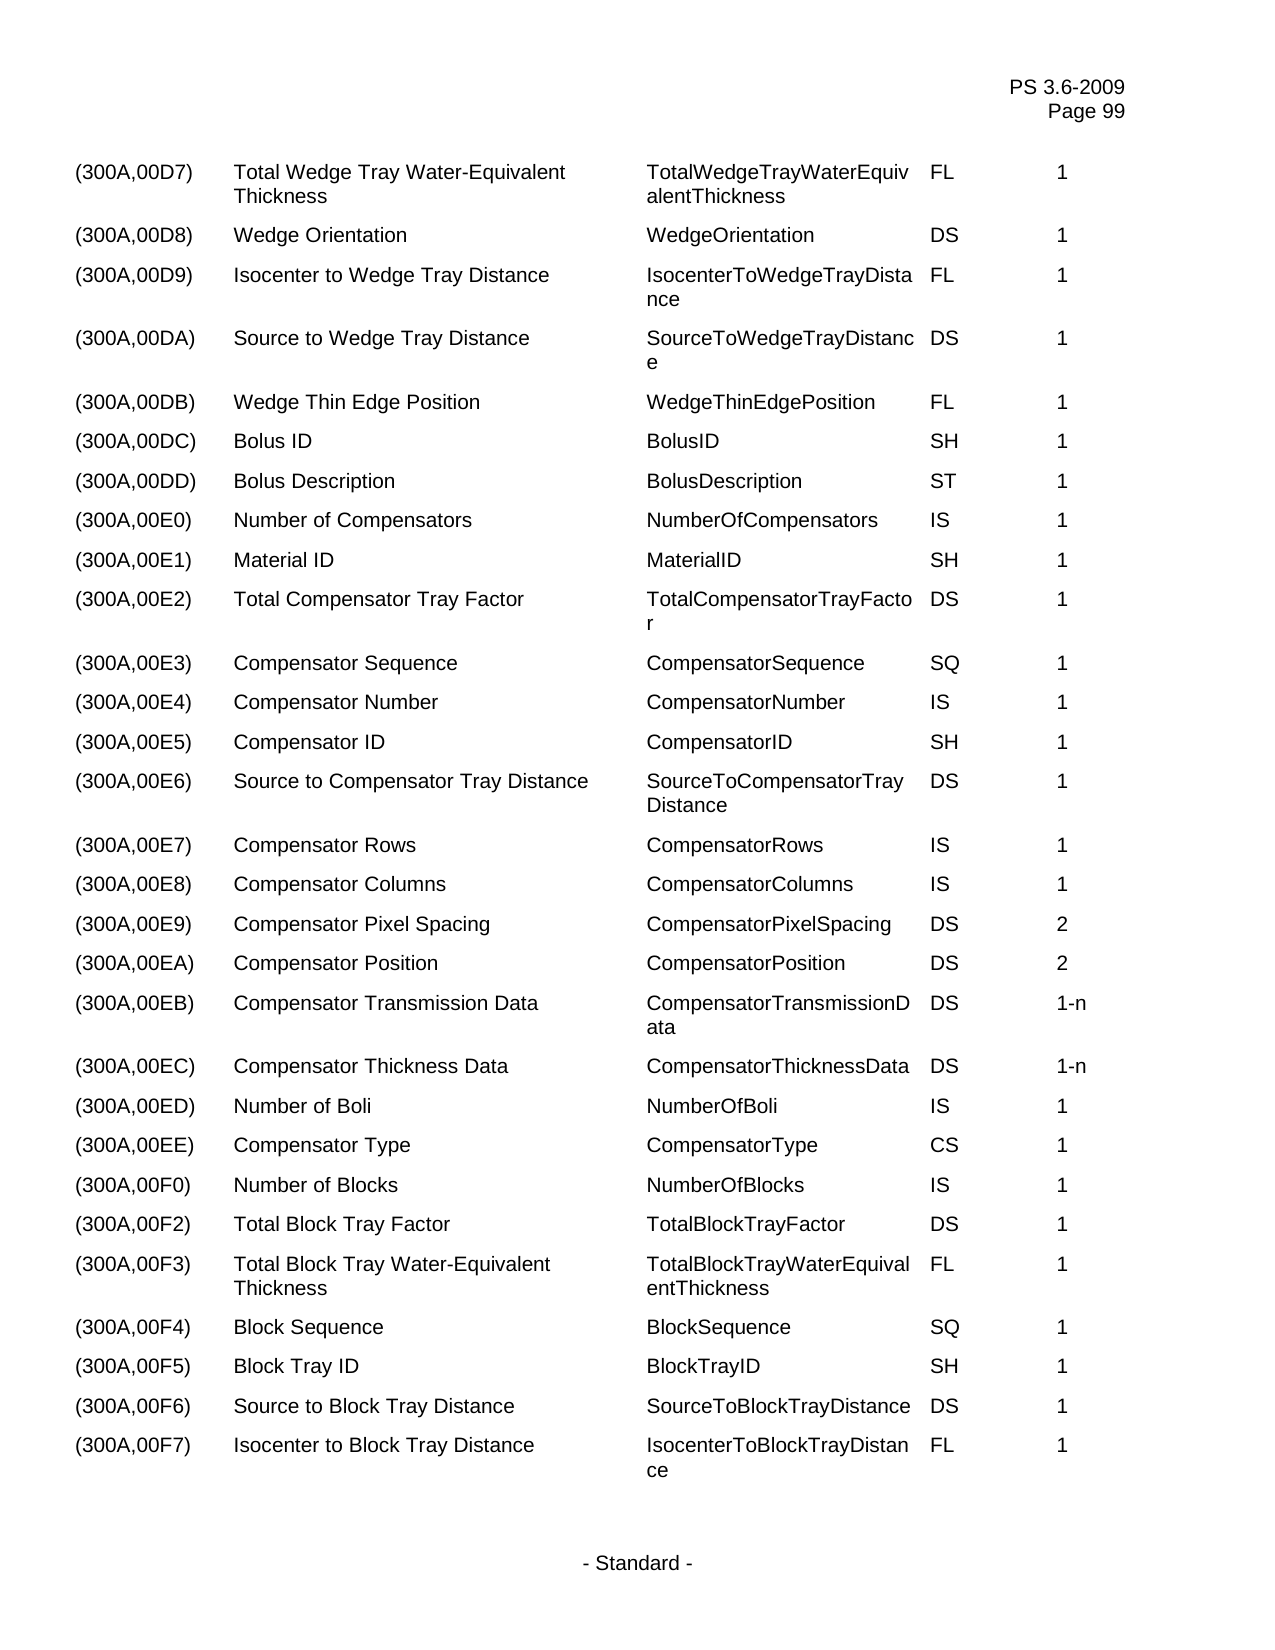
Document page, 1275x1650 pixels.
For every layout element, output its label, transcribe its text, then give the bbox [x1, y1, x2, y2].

table_cell (300A,00E3) [68, 641, 226, 681]
table_cell [1116, 823, 1211, 862]
table_cell FL [923, 380, 1049, 419]
table_cell SourceToBlockTrayDistance [639, 1384, 923, 1424]
table_cell TotalWedgeTrayWaterEquivalentThickness [639, 150, 923, 213]
table_cell CompensatorRows [639, 823, 923, 862]
table_cell Isocenter to Block Tray Distance [226, 1424, 639, 1487]
table_cell [1116, 1424, 1211, 1487]
table_cell Total Compensator Tray Factor [226, 578, 639, 641]
table_cell IS [923, 1163, 1049, 1202]
table_cell (300A,00EE) [68, 1124, 226, 1163]
table_cell DS [923, 578, 1049, 641]
table_cell 1 [1049, 681, 1116, 720]
table_cell (300A,00E9) [68, 902, 226, 941]
table_cell DS [923, 1384, 1049, 1424]
table_cell Compensator Position [226, 941, 639, 981]
table_cell (300A,00E7) [68, 823, 226, 862]
table_cell [1116, 1084, 1211, 1123]
table_cell IsocenterToBlockTrayDistance [639, 1424, 923, 1487]
table_cell DS [923, 941, 1049, 981]
table_cell CompensatorPixelSpacing [639, 902, 923, 941]
table_cell SH [923, 1345, 1049, 1384]
table_cell [1116, 1345, 1211, 1384]
table_cell WedgeOrientation [639, 214, 923, 253]
table_cell 1 [1049, 214, 1116, 253]
table_cell (300A,00E6) [68, 760, 226, 823]
table_cell Compensator ID [226, 720, 639, 759]
table_cell FL [923, 150, 1049, 213]
table_cell 1 [1049, 760, 1116, 823]
table_cell [1116, 1384, 1211, 1424]
table_cell Block Tray ID [226, 1345, 639, 1384]
table_cell FL [923, 253, 1049, 317]
table_cell 1 [1049, 1305, 1116, 1345]
table_cell TotalBlockTrayFactor [639, 1203, 923, 1242]
table_cell (300A,00EA) [68, 941, 226, 981]
table_cell [1116, 499, 1211, 538]
table_cell 1 [1049, 317, 1116, 380]
table_cell DS [923, 317, 1049, 380]
table_cell Compensator Transmission Data [226, 981, 639, 1044]
table_cell [1116, 1163, 1211, 1202]
table_cell 1 [1049, 823, 1116, 862]
table_cell (300A,00E1) [68, 538, 226, 577]
table_cell [1116, 1305, 1211, 1345]
table_cell BlockSequence [639, 1305, 923, 1345]
table_cell Bolus Description [226, 459, 639, 498]
table_cell BlockTrayID [639, 1345, 923, 1384]
table_cell BolusDescription [639, 459, 923, 498]
table_cell (300A,00E2) [68, 578, 226, 641]
table_cell Total Block Tray Factor [226, 1203, 639, 1242]
table_cell SH [923, 538, 1049, 577]
table_cell [1116, 760, 1211, 823]
table_cell SourceToWedgeTrayDistance [639, 317, 923, 380]
table_cell 1 [1049, 720, 1116, 759]
table_cell 1 [1049, 1424, 1116, 1487]
table_cell (300A,00F5) [68, 1345, 226, 1384]
table_cell DS [923, 214, 1049, 253]
table_cell NumberOfCompensators [639, 499, 923, 538]
table_cell 1 [1049, 1203, 1116, 1242]
table_cell [1116, 150, 1211, 213]
table_cell Wedge Thin Edge Position [226, 380, 639, 419]
table_cell IsocenterToWedgeTrayDistance [639, 253, 923, 317]
table_cell [1116, 253, 1211, 317]
table_cell [1116, 1045, 1211, 1084]
table_cell 1 [1049, 1084, 1116, 1123]
table_cell SQ [923, 1305, 1049, 1345]
table_cell 1 [1049, 538, 1116, 577]
table_cell Compensator Pixel Spacing [226, 902, 639, 941]
table_cell [1116, 317, 1211, 380]
table_cell CompensatorType [639, 1124, 923, 1163]
table_cell CompensatorPosition [639, 941, 923, 981]
table_cell CompensatorID [639, 720, 923, 759]
table_cell (300A,00DC) [68, 420, 226, 459]
table_cell 1-n [1049, 981, 1116, 1044]
table_cell 1 [1049, 1384, 1116, 1424]
table_cell CompensatorSequence [639, 641, 923, 681]
table_cell TotalCompensatorTrayFactor [639, 578, 923, 641]
table_cell SQ [923, 641, 1049, 681]
table_cell CompensatorColumns [639, 863, 923, 902]
table_cell NumberOfBlocks [639, 1163, 923, 1202]
table_cell [1116, 681, 1211, 720]
table_cell DS [923, 760, 1049, 823]
table_cell [1116, 981, 1211, 1044]
table_cell 1 [1049, 150, 1116, 213]
table_cell [1116, 902, 1211, 941]
table_cell 2 [1049, 902, 1116, 941]
table_cell SH [923, 720, 1049, 759]
table_cell Compensator Columns [226, 863, 639, 902]
table_cell 1 [1049, 253, 1116, 317]
table_cell (300A,00EC) [68, 1045, 226, 1084]
table_cell (300A,00E8) [68, 863, 226, 902]
table_cell IS [923, 1084, 1049, 1123]
table_cell (300A,00D8) [68, 214, 226, 253]
table_cell 1 [1049, 1163, 1116, 1202]
table_cell Total Block Tray Water-Equivalent Thickness [226, 1242, 639, 1305]
table_cell CompensatorThicknessData [639, 1045, 923, 1084]
table_cell (300A,00D7) [68, 150, 226, 213]
table_cell BolusID [639, 420, 923, 459]
table_cell CompensatorNumber [639, 681, 923, 720]
table_cell MaterialID [639, 538, 923, 577]
table_cell Number of Boli [226, 1084, 639, 1123]
table_cell (300A,00F2) [68, 1203, 226, 1242]
table_cell NumberOfBoli [639, 1084, 923, 1123]
table_cell DS [923, 1203, 1049, 1242]
table_cell WedgeThinEdgePosition [639, 380, 923, 419]
table_cell SourceToCompensatorTrayDistance [639, 760, 923, 823]
table_cell Material ID [226, 538, 639, 577]
table_cell [1116, 1242, 1211, 1305]
table_cell [1116, 1203, 1211, 1242]
table_cell Number of Blocks [226, 1163, 639, 1202]
table_cell CompensatorTransmissionData [639, 981, 923, 1044]
table_cell [1116, 1124, 1211, 1163]
table_cell (300A,00EB) [68, 981, 226, 1044]
table_cell Compensator Thickness Data [226, 1045, 639, 1084]
table_cell (300A,00F0) [68, 1163, 226, 1202]
table_cell 1-n [1049, 1045, 1116, 1084]
table_cell TotalBlockTrayWaterEquivalentThickness [639, 1242, 923, 1305]
table_cell DS [923, 1045, 1049, 1084]
table_cell [1116, 941, 1211, 981]
table_cell [1116, 214, 1211, 253]
table_cell 1 [1049, 578, 1116, 641]
table_cell (300A,00DB) [68, 380, 226, 419]
table_cell Number of Compensators [226, 499, 639, 538]
table_cell Compensator Number [226, 681, 639, 720]
table_cell 1 [1049, 1242, 1116, 1305]
table_cell 1 [1049, 863, 1116, 902]
table_cell Source to Wedge Tray Distance [226, 317, 639, 380]
table_cell [1116, 420, 1211, 459]
table_cell [1116, 720, 1211, 759]
table_cell Compensator Type [226, 1124, 639, 1163]
table_cell (300A,00ED) [68, 1084, 226, 1123]
table_cell Wedge Orientation [226, 214, 639, 253]
table_cell IS [923, 499, 1049, 538]
table_cell (300A,00E4) [68, 681, 226, 720]
table_cell Compensator Sequence [226, 641, 639, 681]
table_cell (300A,00F3) [68, 1242, 226, 1305]
table_cell 1 [1049, 380, 1116, 419]
table_cell (300A,00DD) [68, 459, 226, 498]
table_cell Total Wedge Tray Water-Equivalent Thickness [226, 150, 639, 213]
table_cell 1 [1049, 1345, 1116, 1384]
table_cell Isocenter to Wedge Tray Distance [226, 253, 639, 317]
table_cell [1116, 641, 1211, 681]
table_cell (300A,00E5) [68, 720, 226, 759]
table_cell IS [923, 863, 1049, 902]
table_cell IS [923, 681, 1049, 720]
table_cell (300A,00F4) [68, 1305, 226, 1345]
table_cell [1116, 380, 1211, 419]
table_cell FL [923, 1242, 1049, 1305]
table_cell Source to Block Tray Distance [226, 1384, 639, 1424]
table_cell (300A,00DA) [68, 317, 226, 380]
table_cell 1 [1049, 641, 1116, 681]
table_cell 2 [1049, 941, 1116, 981]
table_cell Bolus ID [226, 420, 639, 459]
table_cell [1116, 863, 1211, 902]
table_cell 1 [1049, 420, 1116, 459]
table_cell (300A,00F6) [68, 1384, 226, 1424]
table_cell Compensator Rows [226, 823, 639, 862]
table_cell [1116, 459, 1211, 498]
table_cell FL [923, 1424, 1049, 1487]
table_cell [1116, 538, 1211, 577]
table_cell DS [923, 902, 1049, 941]
table_cell [1116, 578, 1211, 641]
table_cell (300A,00D9) [68, 253, 226, 317]
table_cell Block Sequence [226, 1305, 639, 1345]
table_cell IS [923, 823, 1049, 862]
table_cell 1 [1049, 459, 1116, 498]
table_cell (300A,00E0) [68, 499, 226, 538]
table_cell 1 [1049, 1124, 1116, 1163]
table_cell 1 [1049, 499, 1116, 538]
table_cell CS [923, 1124, 1049, 1163]
table_cell ST [923, 459, 1049, 498]
table_cell (300A,00F7) [68, 1424, 226, 1487]
table_cell SH [923, 420, 1049, 459]
table_cell DS [923, 981, 1049, 1044]
table_cell Source to Compensator Tray Distance [226, 760, 639, 823]
